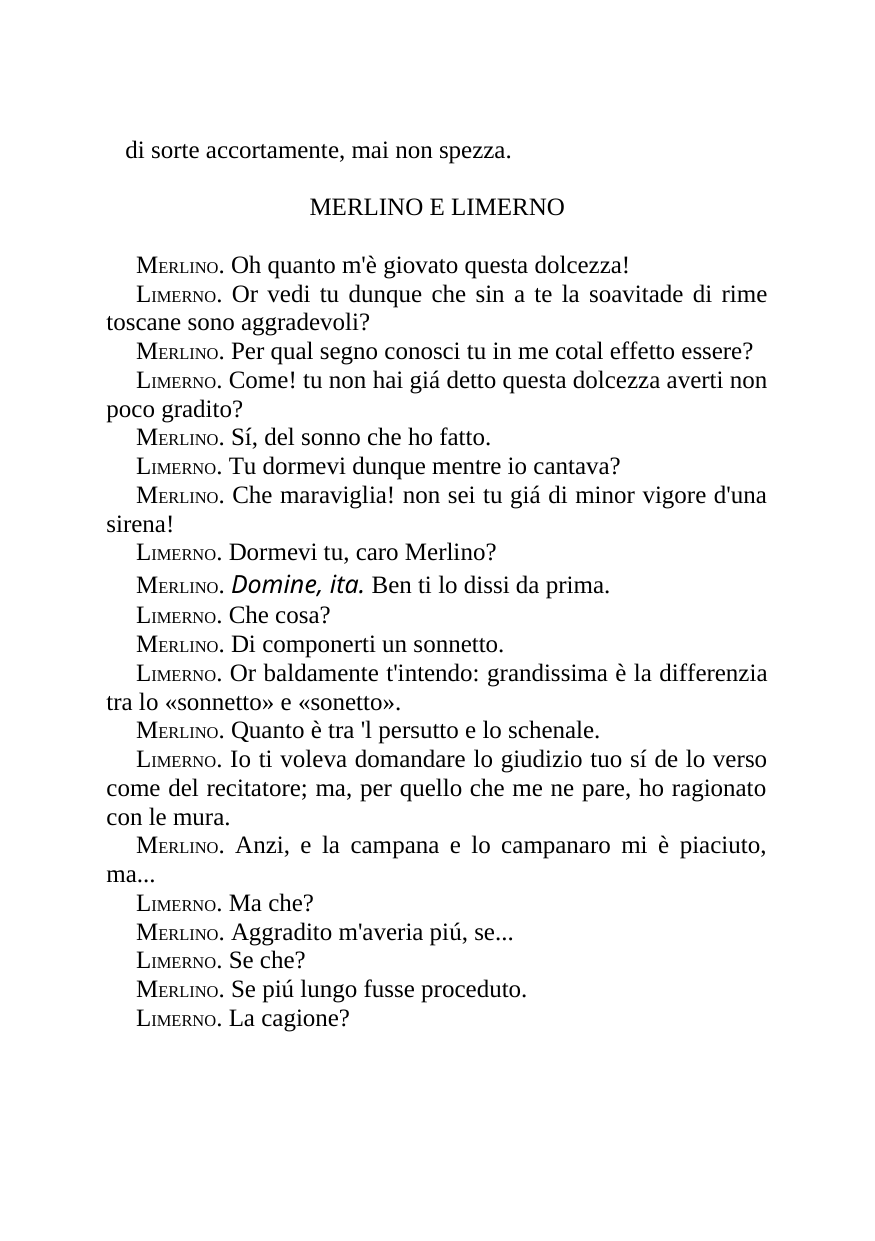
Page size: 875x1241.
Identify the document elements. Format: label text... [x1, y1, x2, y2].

text Merlino. Sí, del sonno che ho fatto. [106, 422, 768, 451]
text Limerno. Dormevi tu, caro Merlino? [106, 537, 768, 566]
text Merlino. Di componerti un sonnetto. [106, 629, 768, 658]
text Limerno. Che cosa? [106, 600, 768, 629]
text Limerno. Or vedi tu dunque che sin a te la soavitade di rime toscane sono aggradevoli? [106, 279, 768, 336]
text Merlino. Se piú lungo fusse proceduto. [106, 974, 768, 1003]
text Limerno. Io ti voleva domandare lo giudizio tuo sí de lo verso come del recitatore; ma, per quello che me ne pare, ho ragionato con le mura. [106, 744, 768, 830]
text Merlino. Che maraviglia! non sei tu giá di minor vigore d'una sirena! [106, 480, 768, 537]
text Merlino. Oh quanto m'è giovato questa dolcezza! [106, 250, 768, 279]
text Merlino. Per qual segno conosci tu in me cotal effetto essere? [106, 336, 768, 365]
text Merlino. Domine, ita. Ben ti lo dissi da prima. [106, 566, 768, 600]
text Limerno. Ma che? [106, 888, 768, 917]
text Merlino. Quanto è tra 'l persutto e lo schenale. [106, 715, 768, 744]
text Limerno. Come! tu non hai giá detto questa dolcezza averti non poco gradito? [106, 365, 768, 422]
text Merlino. Anzi, e la campana e lo campanaro mi è piaciuto, ma... [106, 830, 768, 888]
text Limerno. Or baldamente t'intendo: grandissima è la differenzia tra lo «sonnetto» e «sonetto». [106, 658, 768, 715]
text Merlino. Aggradito m'averia piú, se... [106, 917, 768, 945]
text Limerno. Se che? [106, 945, 768, 974]
text Limerno. Tu dormevi dunque mentre io cantava? [106, 451, 768, 480]
text di sorte accortamente, mai non spezza. [125, 135, 768, 164]
text Limerno. La cagione? [106, 1003, 768, 1032]
text MERLINO E LIMERNO [106, 192, 768, 221]
